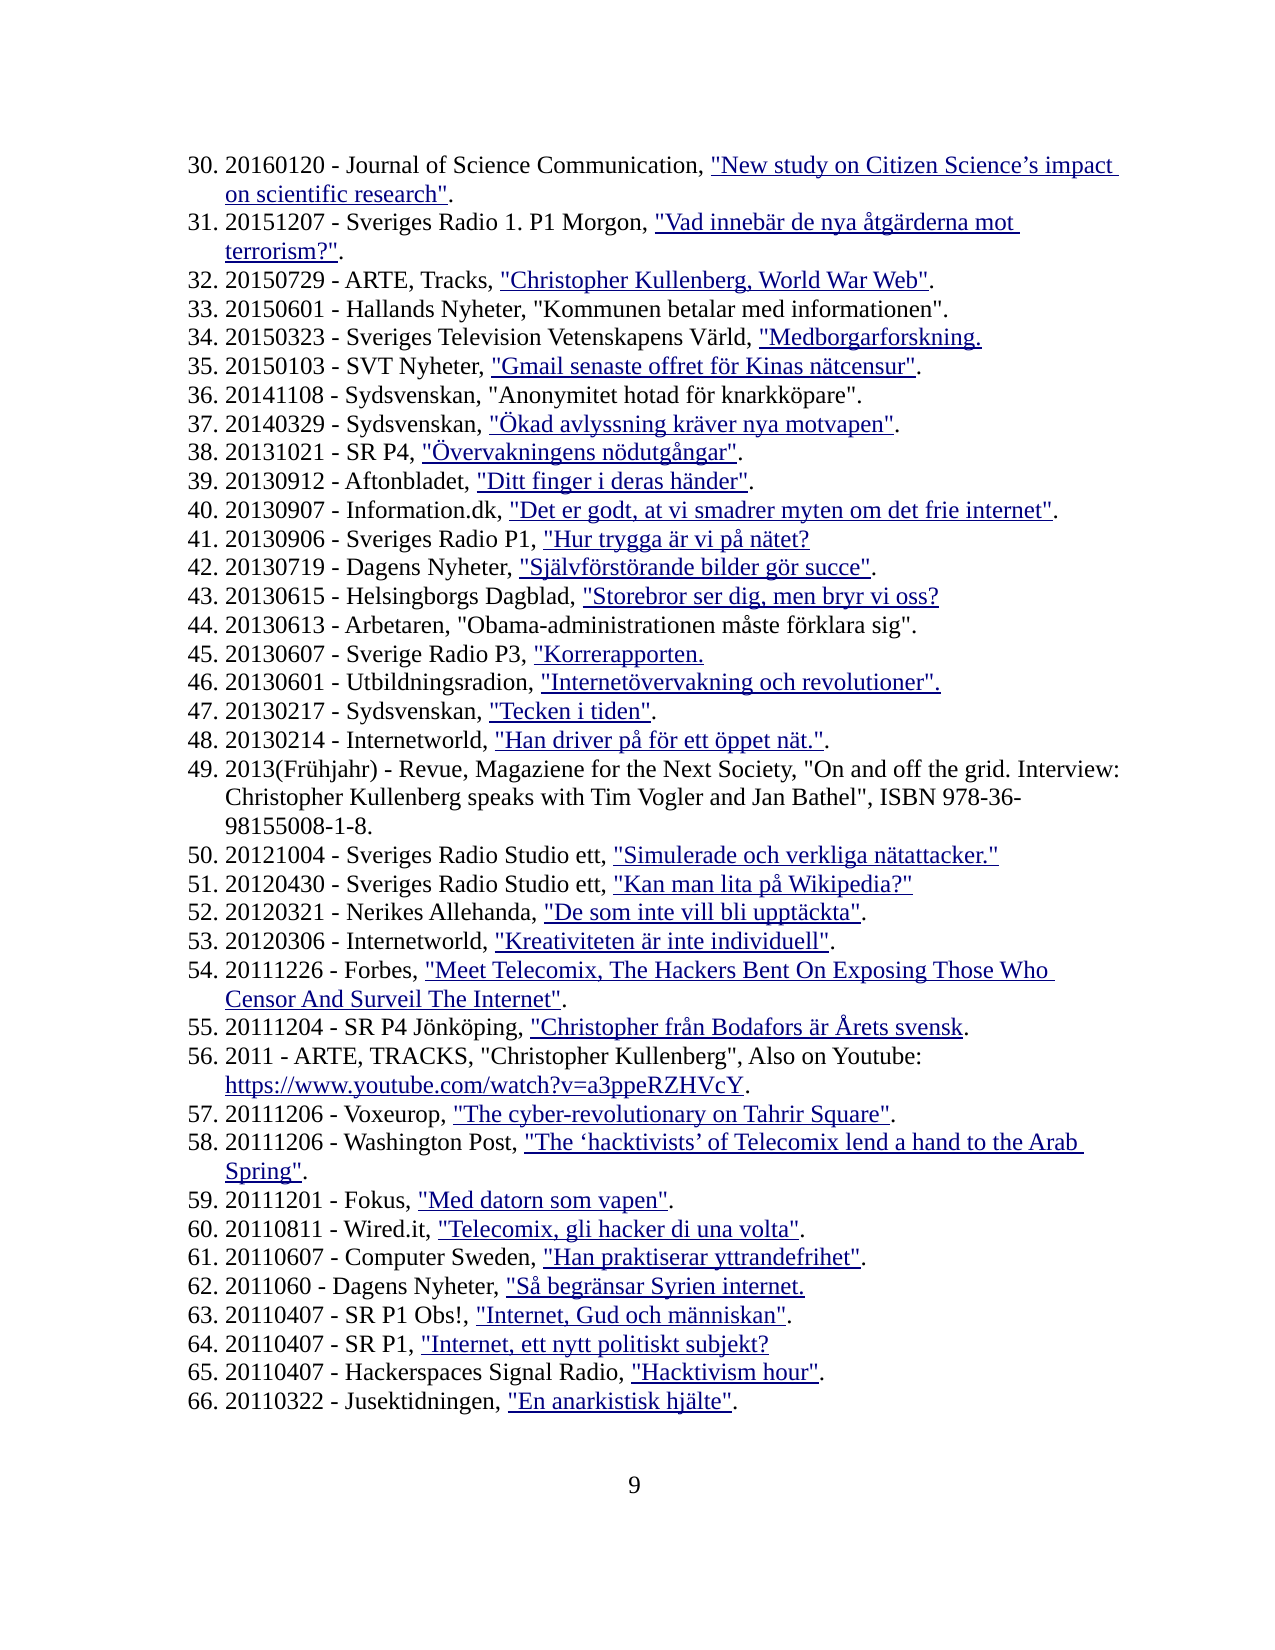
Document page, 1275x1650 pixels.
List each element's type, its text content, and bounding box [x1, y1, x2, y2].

list 20141108 - Sydsvenskan, "Anonymitet hotad för knarkköpare". [187, 380, 1125, 409]
list 20110407 - SR P1 Obs!, "Internet, Gud och människan". [187, 1300, 1125, 1329]
list 2013(Frühjahr) - Revue, Magaziene for the Next Society, "On and off the grid. Interview: Christopher Kullenberg speaks with Tim Vogler and Jan Bathel", ISBN 978-36-98155008-1-8. [187, 754, 1125, 840]
list 20111201 - Fokus, "Med datorn som vapen". [187, 1185, 1125, 1214]
list 2011060 - Dagens Nyheter, "Så begränsar Syrien internet. [187, 1271, 1125, 1300]
list 20130906 - Sveriges Radio P1, "Hur trygga är vi på nätet? [187, 524, 1125, 552]
list 20160120 - Journal of Science Communication, "New study on Citizen Science’s impact on scientific research". [187, 150, 1125, 207]
list 20110607 - Computer Sweden, "Han praktiserar yttrandefrihet". [187, 1242, 1125, 1271]
list 20111206 - Washington Post, "The ‘hacktivists’ of Telecomix lend a hand to the Arab Spring". [187, 1127, 1125, 1185]
list 20130214 - Internetworld, "Han driver på för ett öppet nät.". [187, 725, 1125, 754]
list 20110407 - SR P1, "Internet, ett nytt politiskt subjekt? [187, 1329, 1125, 1357]
list 20140329 - Sydsvenskan, "Ökad avlyssning kräver nya motvapen". [187, 409, 1125, 437]
list 20150103 - SVT Nyheter, "Gmail senaste offret för Kinas nätcensur". [187, 351, 1125, 380]
list 20111226 - Forbes, "Meet Telecomix, The Hackers Bent On Exposing Those Who Censor And Surveil The Internet". [187, 955, 1125, 1012]
list 20120306 - Internetworld, "Kreativiteten är inte individuell". [187, 926, 1125, 955]
list 20110407 - Hackerspaces Signal Radio, "Hacktivism hour". [187, 1357, 1125, 1386]
list 20130613 - Arbetaren, "Obama-administrationen måste förklara sig". [187, 610, 1125, 639]
list 20150323 - Sveriges Television Vetenskapens Värld, "Medborgarforskning. [187, 322, 1125, 351]
list 2011 - ARTE, TRACKS, "Christopher Kullenberg", Also on Youtube: https://www.youtube.com/watch?v=a3ppeRZHVcY. [187, 1041, 1125, 1099]
list 20130217 - Sydsvenskan, "Tecken i tiden". [187, 696, 1125, 725]
list 20151207 - Sveriges Radio 1. P1 Morgon, "Vad innebär de nya åtgärderna mot terrorism?". [187, 207, 1125, 265]
list 20130601 - Utbildningsradion, "Internetövervakning och revolutioner". [187, 667, 1125, 696]
list 20150729 - ARTE, Tracks, "Christopher Kullenberg, World War Web". [187, 265, 1125, 294]
list 20120430 - Sveriges Radio Studio ett, "Kan man lita på Wikipedia?" [187, 869, 1125, 897]
list 20110322 - Jusektidningen, "En anarkistisk hjälte". [187, 1386, 1125, 1415]
list 20120321 - Nerikes Allehanda, "De som inte vill bli upptäckta". [187, 897, 1125, 926]
list 20130719 - Dagens Nyheter, "Självförstörande bilder gör succe". [187, 552, 1125, 581]
list 20150601 - Hallands Nyheter, "Kommunen betalar med informationen". [187, 294, 1125, 322]
list 20111206 - Voxeurop, "The cyber-revolutionary on Tahrir Square". [187, 1099, 1125, 1127]
list 20131021 - SR P4, "Övervakningens nödutgångar". [187, 437, 1125, 466]
list 20121004 - Sveriges Radio Studio ett, "Simulerade och verkliga nätattacker." [187, 840, 1125, 869]
list 20130907 - Information.dk, "Det er godt, at vi smadrer myten om det frie internet". [187, 495, 1125, 524]
list 20130607 - Sverige Radio P3, "Korrerapporten. [187, 639, 1125, 667]
list 20130912 - Aftonbladet, "Ditt finger i deras händer". [187, 466, 1125, 495]
list 20111204 - SR P4 Jönköping, "Christopher från Bodafors är Årets svensk. [187, 1012, 1125, 1041]
list 20130615 - Helsingborgs Dagblad, "Storebror ser dig, men bryr vi oss? [187, 581, 1125, 610]
list 20110811 - Wired.it, "Telecomix, gli hacker di una volta". [187, 1214, 1125, 1242]
